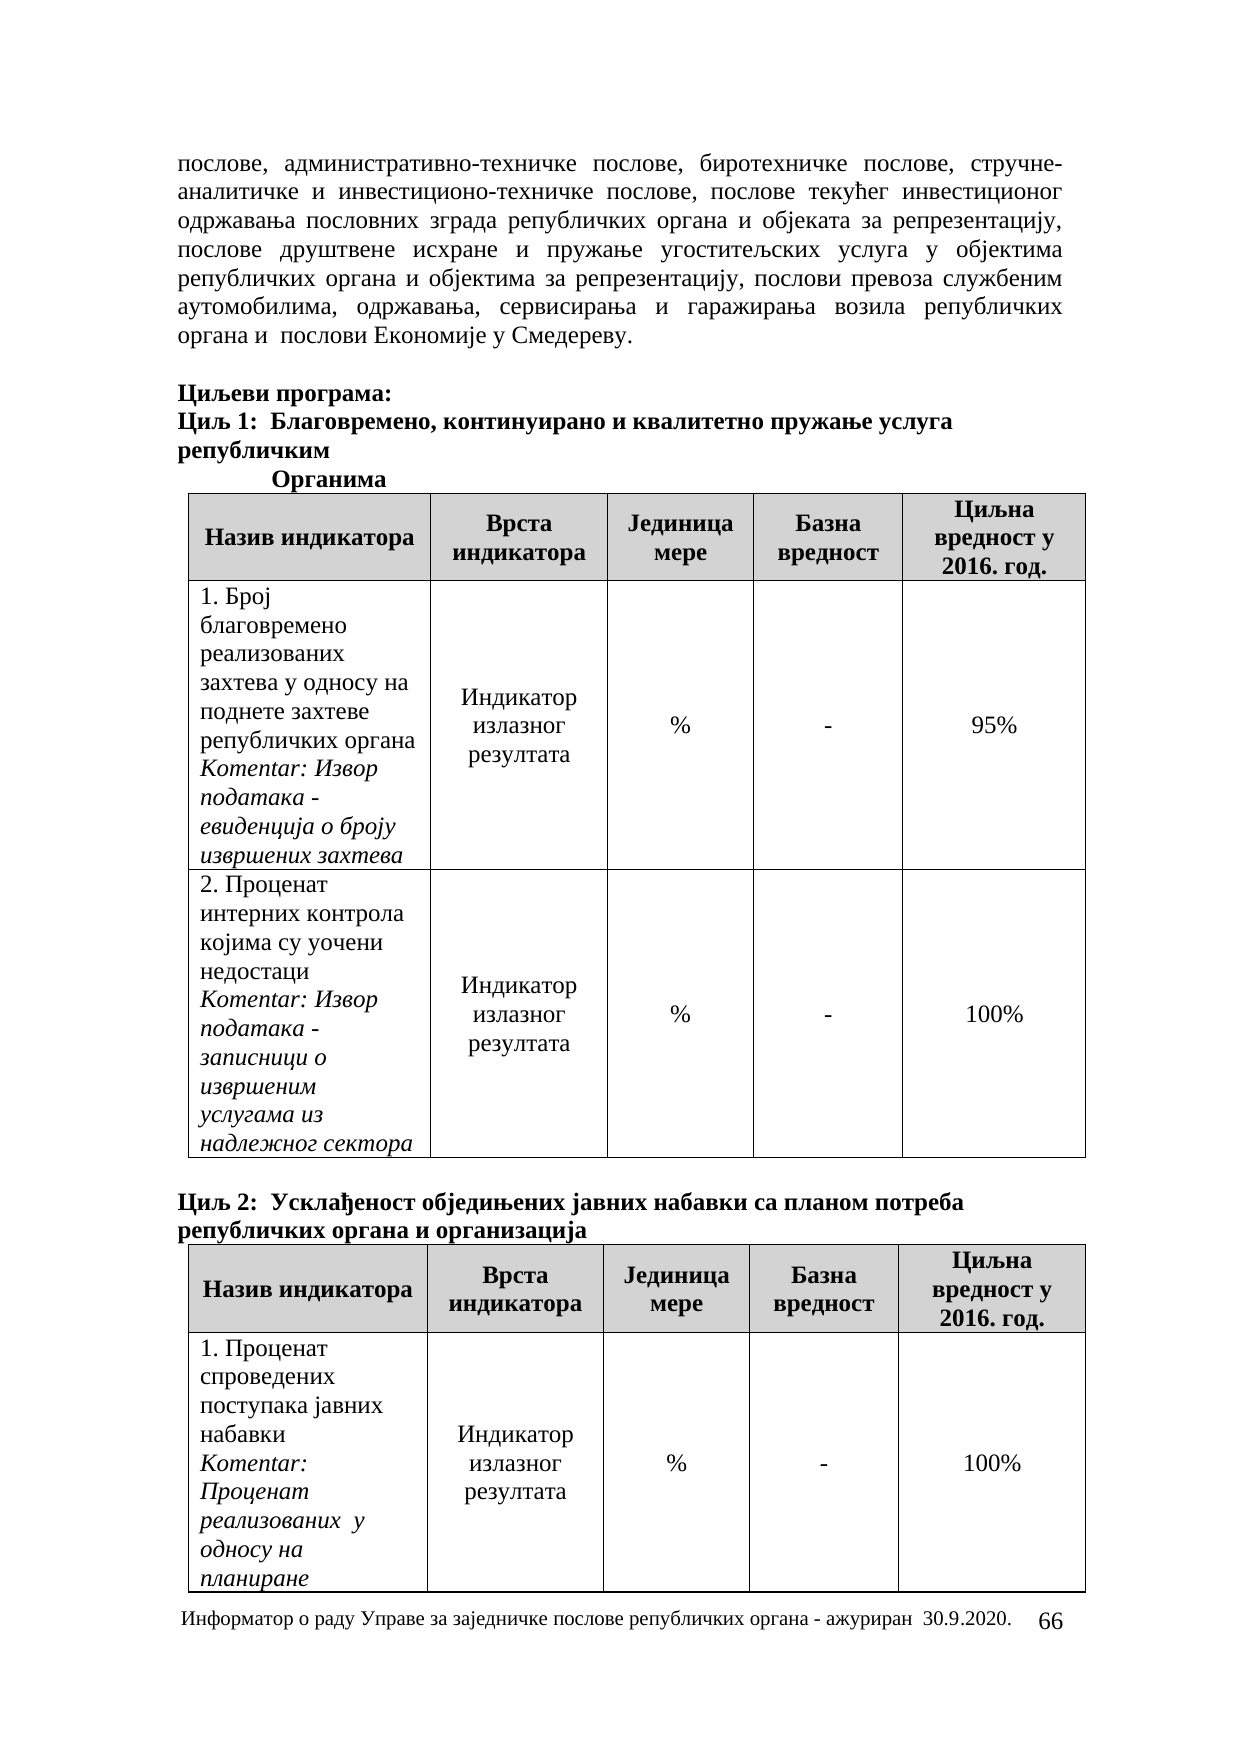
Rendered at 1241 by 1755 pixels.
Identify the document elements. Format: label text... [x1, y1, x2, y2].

text Циљ 1: Благовремено, континуирано и квалитетно пружање услуга републичким [177, 406, 1063, 464]
table_cell 95% [903, 581, 1085, 868]
table_header Базна вредност [754, 494, 902, 580]
table_header Јединица мере [608, 494, 753, 580]
text Циљ 2: Усклађеност обједињених јавних набавки са планом потреба републичких органа и организацијa [177, 1187, 1063, 1244]
table_header Врста индикатора [428, 1245, 603, 1332]
text Органима [177, 464, 1063, 493]
table_cell % [608, 581, 753, 868]
table_header Назив индикатора [189, 494, 430, 580]
text послове, административно-техничке послове, биротехничке послове, стручне-аналитичке и инвестиционо-техничке послове, послове текућег инвестиционог одржавања пословних зграда републичких органа и објеката за репрезентацију, послове друштвене исхране и пружање угоститељских услуга у објектима републичких органа и објектима за репрезентацију, послови превоза службеним аутомобилима, одржавања, сервисирања и гаражирања возила републичких органа и послови Економије у Смедереву. [177, 148, 1063, 349]
table_cell 100% [899, 1333, 1085, 1591]
table_header Циљна вредност у 2016. год. [903, 494, 1085, 580]
table_header Јединица мере [604, 1245, 749, 1332]
text Циљеви програма: [177, 378, 1063, 406]
table_cell Индикатор излазног резултата [431, 581, 607, 868]
table_cell 1. Број благовремено реализованих захтева у односу на поднете захтеве републичких органа Komentar: Извор података - евиденција о броју извршених захтева [189, 581, 430, 868]
table_cell Индикатор излазног резултата [428, 1333, 603, 1591]
table_cell 1. Проценат спроведених поступака јавних набавки Komentar: Проценат реализованих у односу на планиране [189, 1333, 427, 1591]
table_cell - [754, 581, 902, 868]
table_cell 100% [903, 870, 1085, 1157]
table_header Циљна вредност у 2016. год. [899, 1245, 1085, 1332]
table_cell % [604, 1333, 749, 1591]
table_header Назив индикатора [189, 1245, 427, 1332]
table_header Базна вредност [750, 1245, 898, 1332]
table_cell % [608, 870, 753, 1157]
table_header Врста индикатора [431, 494, 607, 580]
table_cell 2. Проценат интерних контрола којима су уочени недостаци Komentar: Извор података -записници о извршеним услугама из надлежног сектора [189, 870, 430, 1157]
table_cell - [750, 1333, 898, 1591]
table_cell - [754, 870, 902, 1157]
table_cell Индикатор излазног резултата [431, 870, 607, 1157]
